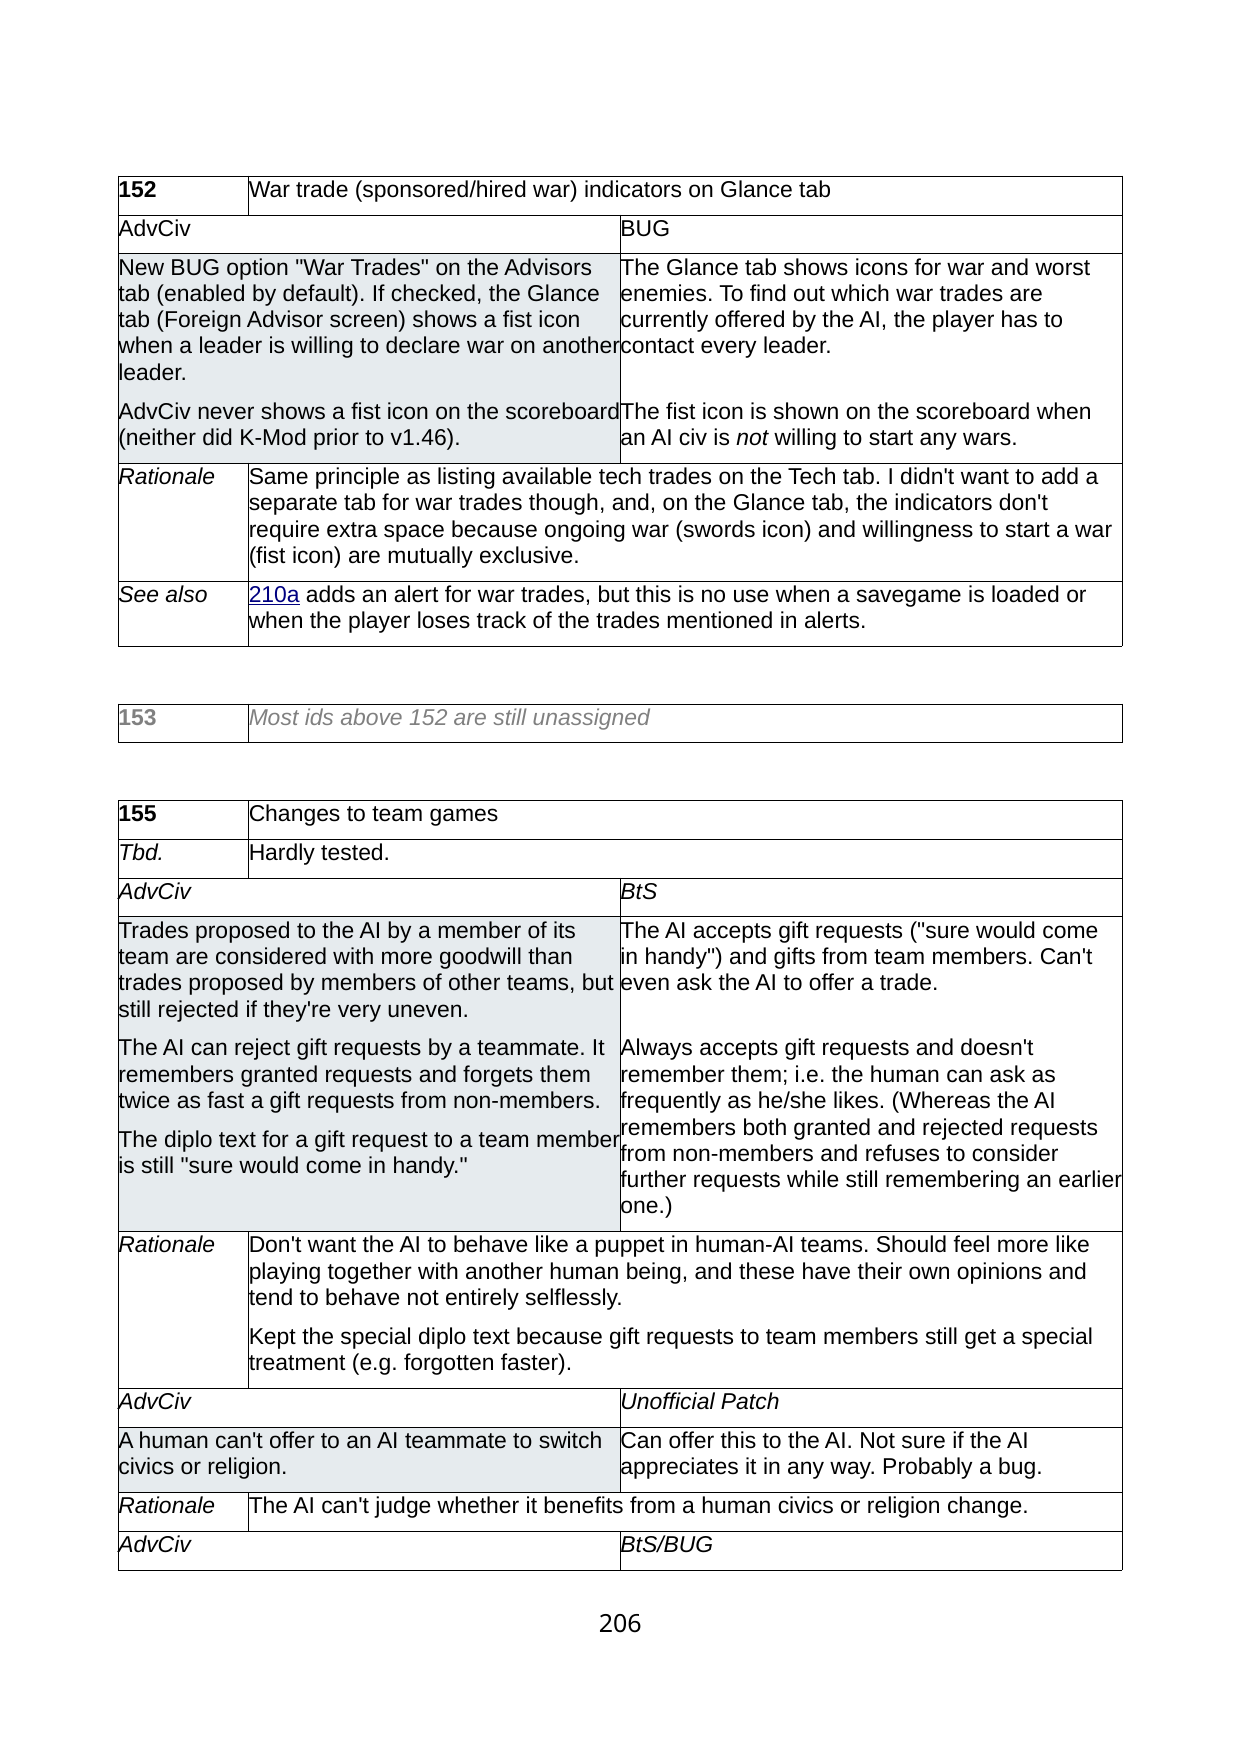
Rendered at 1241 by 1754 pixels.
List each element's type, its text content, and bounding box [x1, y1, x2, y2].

table_header Most ids above 152 are still unassigned [249, 705, 1122, 742]
table_cell BtS/BUG [621, 1532, 1122, 1570]
table_cell A human can't offer to an AI teammate to switch civics or religion. [119, 1428, 620, 1492]
table_cell Rationale [119, 1493, 248, 1531]
table_cell Same principle as listing available tech trades on the Tech tab. I didn't want to add a separate tab for war trades though, and, on the Glance tab, the indicators don't require extra space because ongoing war (swords icon) and willingness to start a war (fist icon) are mutually exclusive. [249, 464, 1122, 581]
table_cell 210a adds an alert for war trades, but this is no use when a savegame is loaded or when the player loses track of the trades mentioned in alerts. [249, 582, 1122, 646]
table_cell The AI accepts gift requests ("sure would come in handy") and gifts from team members. Can't even ask the AI to offer a trade. Always accepts gift requests and doesn't remember them; i.e. the human can ask as frequently as he/she likes. (Whereas the AI remembers both granted and rejected requests from non-members and refuses to consider further requests while still remembering an earlier one.) [621, 917, 1122, 1231]
table_cell Don't want the AI to behave like a puppet in human-AI teams. Should feel more like playing together with another human being, and these have their own opinions and tend to behave not entirely selflessly. Kept the special diplo text because gift requests to team members still get a special treatment (e.g. forgotten faster). [249, 1232, 1122, 1388]
table_cell Rationale [119, 1232, 248, 1388]
table_cell AdvCiv [119, 1532, 620, 1570]
table_header 155 [119, 801, 248, 839]
table_cell Trades proposed to the AI by a member of its team are considered with more goodwill than trades proposed by members of other teams, but still rejected if they're very uneven. The AI can reject gift requests by a teammate. It remembers granted requests and forgets them twice as fast a gift requests from non-members. The diplo text for a gift request to a team member is still "sure would come in handy." [119, 917, 620, 1231]
table_header 152 [119, 177, 248, 214]
table_header 153 [119, 705, 248, 742]
table_header Changes to team games [249, 801, 1122, 839]
table_cell The AI can't judge whether it benefits from a human civics or religion change. [249, 1493, 1122, 1531]
table_cell AdvCiv [119, 879, 620, 916]
table_cell See also [119, 582, 248, 646]
table_cell BtS [621, 879, 1122, 916]
table_cell Tbd. [119, 840, 248, 878]
table_cell Unofficial Patch [621, 1389, 1122, 1427]
table_cell Can offer this to the AI. Not sure if the AI appreciates it in any way. Probably a bug. [621, 1428, 1122, 1492]
table_cell The Glance tab shows icons for war and worst enemies. To find out which war trades are currently offered by the AI, the player has to contact every leader. The fist icon is shown on the scoreboard when an AI civ is not willing to start any wars. [621, 254, 1122, 463]
table_cell Hardly tested. [249, 840, 1122, 878]
table_cell Rationale [119, 464, 248, 581]
table_cell AdvCiv [119, 216, 620, 253]
table_header War trade (sponsored/hired war) indicators on Glance tab [249, 177, 1122, 214]
table_cell AdvCiv [119, 1389, 620, 1427]
table_cell New BUG option "War Trades" on the Advisors tab (enabled by default). If checked, the Glance tab (Foreign Advisor screen) shows a fist icon when a leader is willing to declare war on another leader. AdvCiv never shows a fist icon on the scoreboard (neither did K-Mod prior to v1.46). [119, 254, 620, 463]
table_cell BUG [621, 216, 1122, 253]
